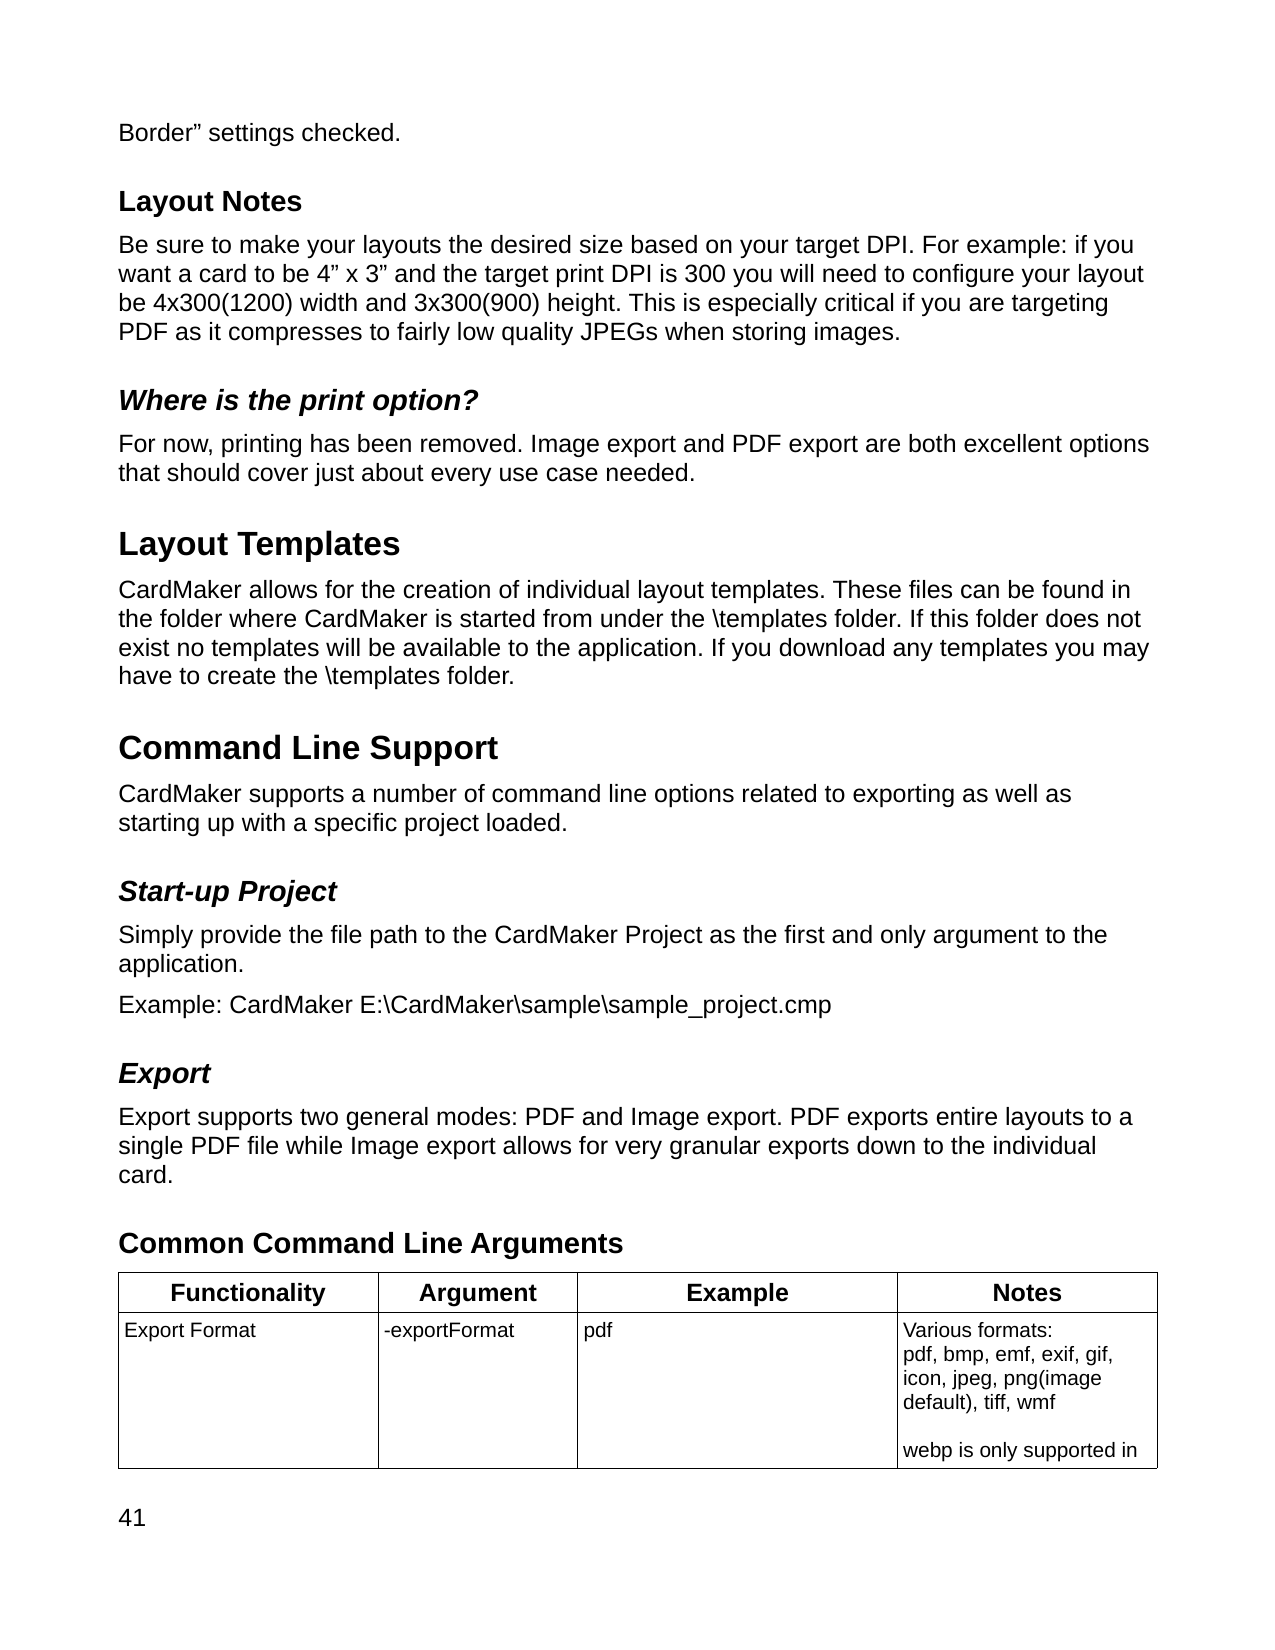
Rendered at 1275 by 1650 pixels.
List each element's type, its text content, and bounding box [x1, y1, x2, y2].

text Border” settings checked. [118, 118, 1157, 147]
text Example: CardMaker E:\CardMaker\sample\sample_project.cmp [118, 990, 1157, 1018]
table_cell pdf [578, 1313, 897, 1467]
subtitle Command Line Support [118, 728, 1157, 766]
text CardMaker allows for the creation of individual layout templates. These files can be found in the folder where CardMaker is started from under the \templates folder. If this folder does not exist no templates will be available to the application. If you download any templates you may have to create the \templates folder. [118, 575, 1157, 690]
table_cell Export Format [119, 1313, 378, 1467]
table_header Argument [379, 1273, 577, 1312]
subtitle Layout Templates [118, 524, 1157, 563]
text Be sure to make your layouts the desired size based on your target DPI. For example: if you want a card to be 4” x 3” and the target print DPI is 300 you will need to configure your layout be 4x300(1200) width and 3x300(900) height. This is especially critical if you are targeting PDF as it compresses to fairly low quality JPEGs when storing images. [118, 230, 1157, 345]
table_header Example [578, 1273, 897, 1312]
table_header Notes [898, 1273, 1157, 1312]
table_cell Various formats: pdf, bmp, emf, exif, gif, icon, jpeg, png(image default), tiff, wmf webp is only supported in [898, 1313, 1157, 1467]
text CardMaker supports a number of command line options related to exporting as well as starting up with a specific project loaded. [118, 779, 1157, 836]
subtitle Export [118, 1056, 1157, 1089]
subtitle Start-up Project [118, 874, 1157, 907]
subtitle Where is the print option? [118, 383, 1157, 416]
text Export supports two general modes: PDF and Image export. PDF exports entire layouts to a single PDF file while Image export allows for very granular exports down to the individual card. [118, 1102, 1157, 1188]
table_cell -exportFormat [379, 1313, 577, 1467]
text For now, printing has been removed. Image export and PDF export are both excellent options that should cover just about every use case needed. [118, 429, 1157, 486]
subtitle Layout Notes [118, 184, 1157, 218]
table_header Functionality [119, 1273, 378, 1312]
subtitle Common Command Line Arguments [118, 1226, 1157, 1259]
text Simply provide the file path to the CardMaker Project as the first and only argument to the application. [118, 920, 1157, 977]
